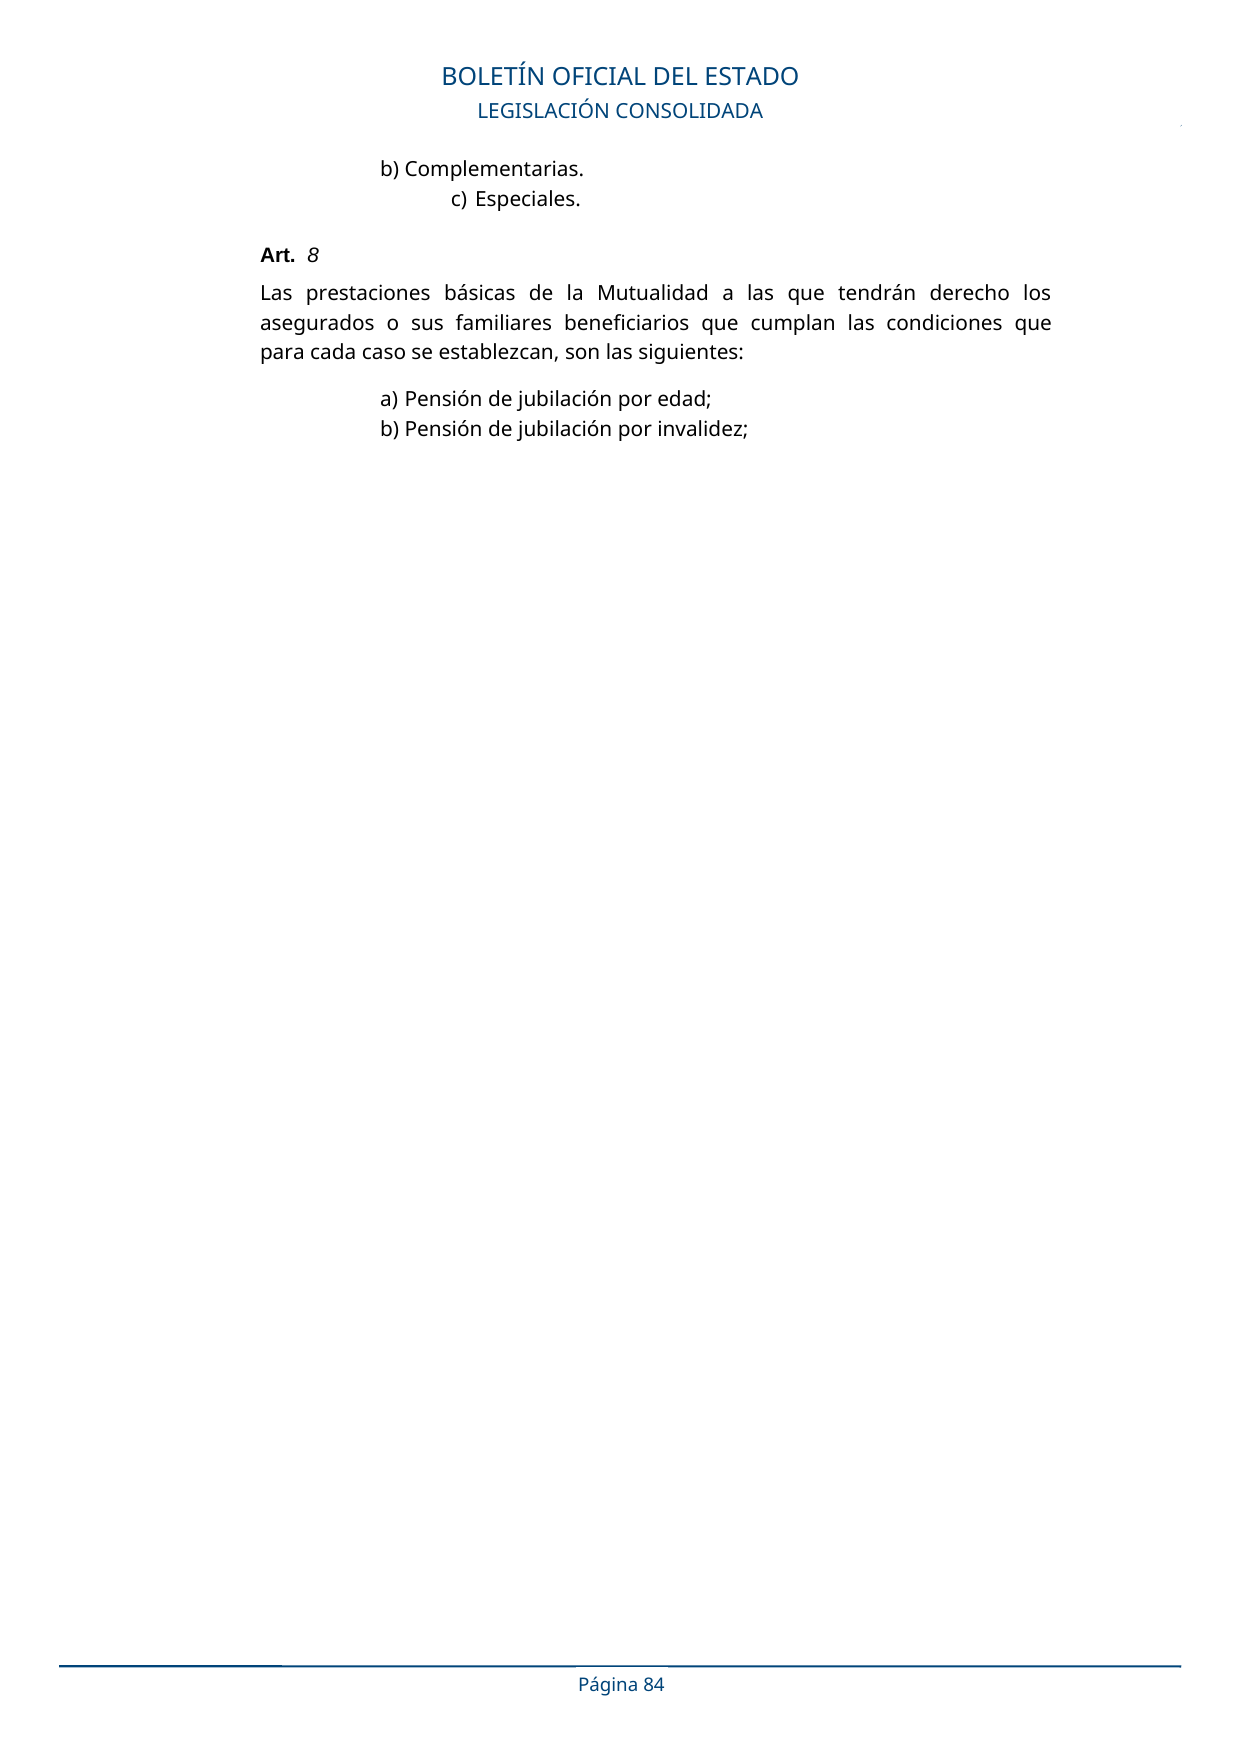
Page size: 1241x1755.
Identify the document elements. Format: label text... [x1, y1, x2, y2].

list Especiales. [451, 184, 1184, 212]
list Pensión de jubilación por invalidez; [344, 414, 1184, 442]
list Pensión de jubilación por edad; [344, 384, 1184, 413]
text Las prestaciones básicas de la Mutualidad a las que tendrán derecho los asegurados o sus familiares beneficiarios que cumplan las condiciones que para cada caso se establezcan, son las siguientes: [260, 278, 1052, 366]
list Complementarias. [344, 154, 1184, 183]
subtitle Art. 8 [260, 242, 1184, 266]
